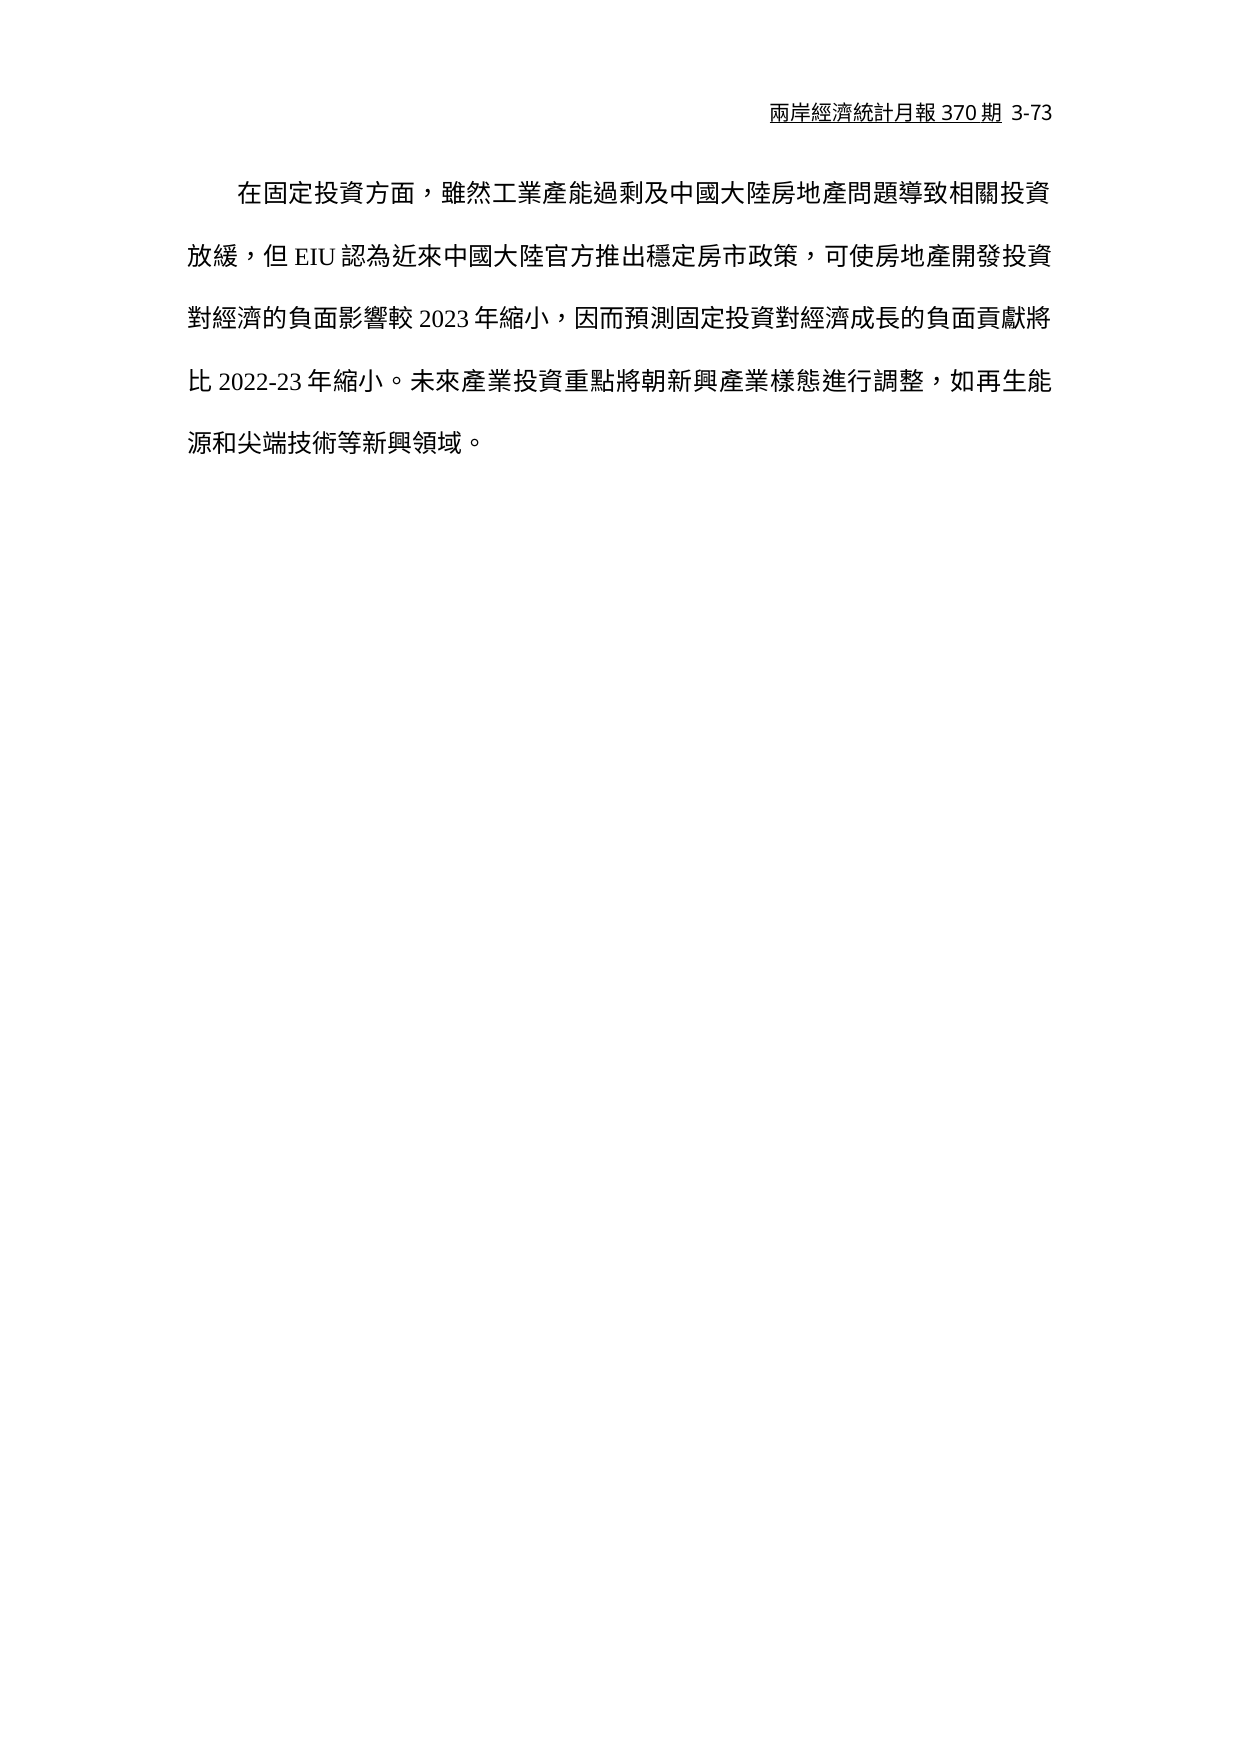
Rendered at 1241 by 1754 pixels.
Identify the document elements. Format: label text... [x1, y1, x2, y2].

text 在固定投資方面，雖然工業產能過剩及中國大陸房地產問題導致相關投資放緩，但EIU認為近來中國大陸官方推出穩定房市政策，可使房地產開發投資對經濟的負面影響較2023年縮小，因而預測固定投資對經濟成長的負面貢獻將比2022-23年縮小。未來產業投資重點將朝新興產業樣態進行調整，如再生能源和尖端技術等新興領域。 [187, 150, 1053, 462]
